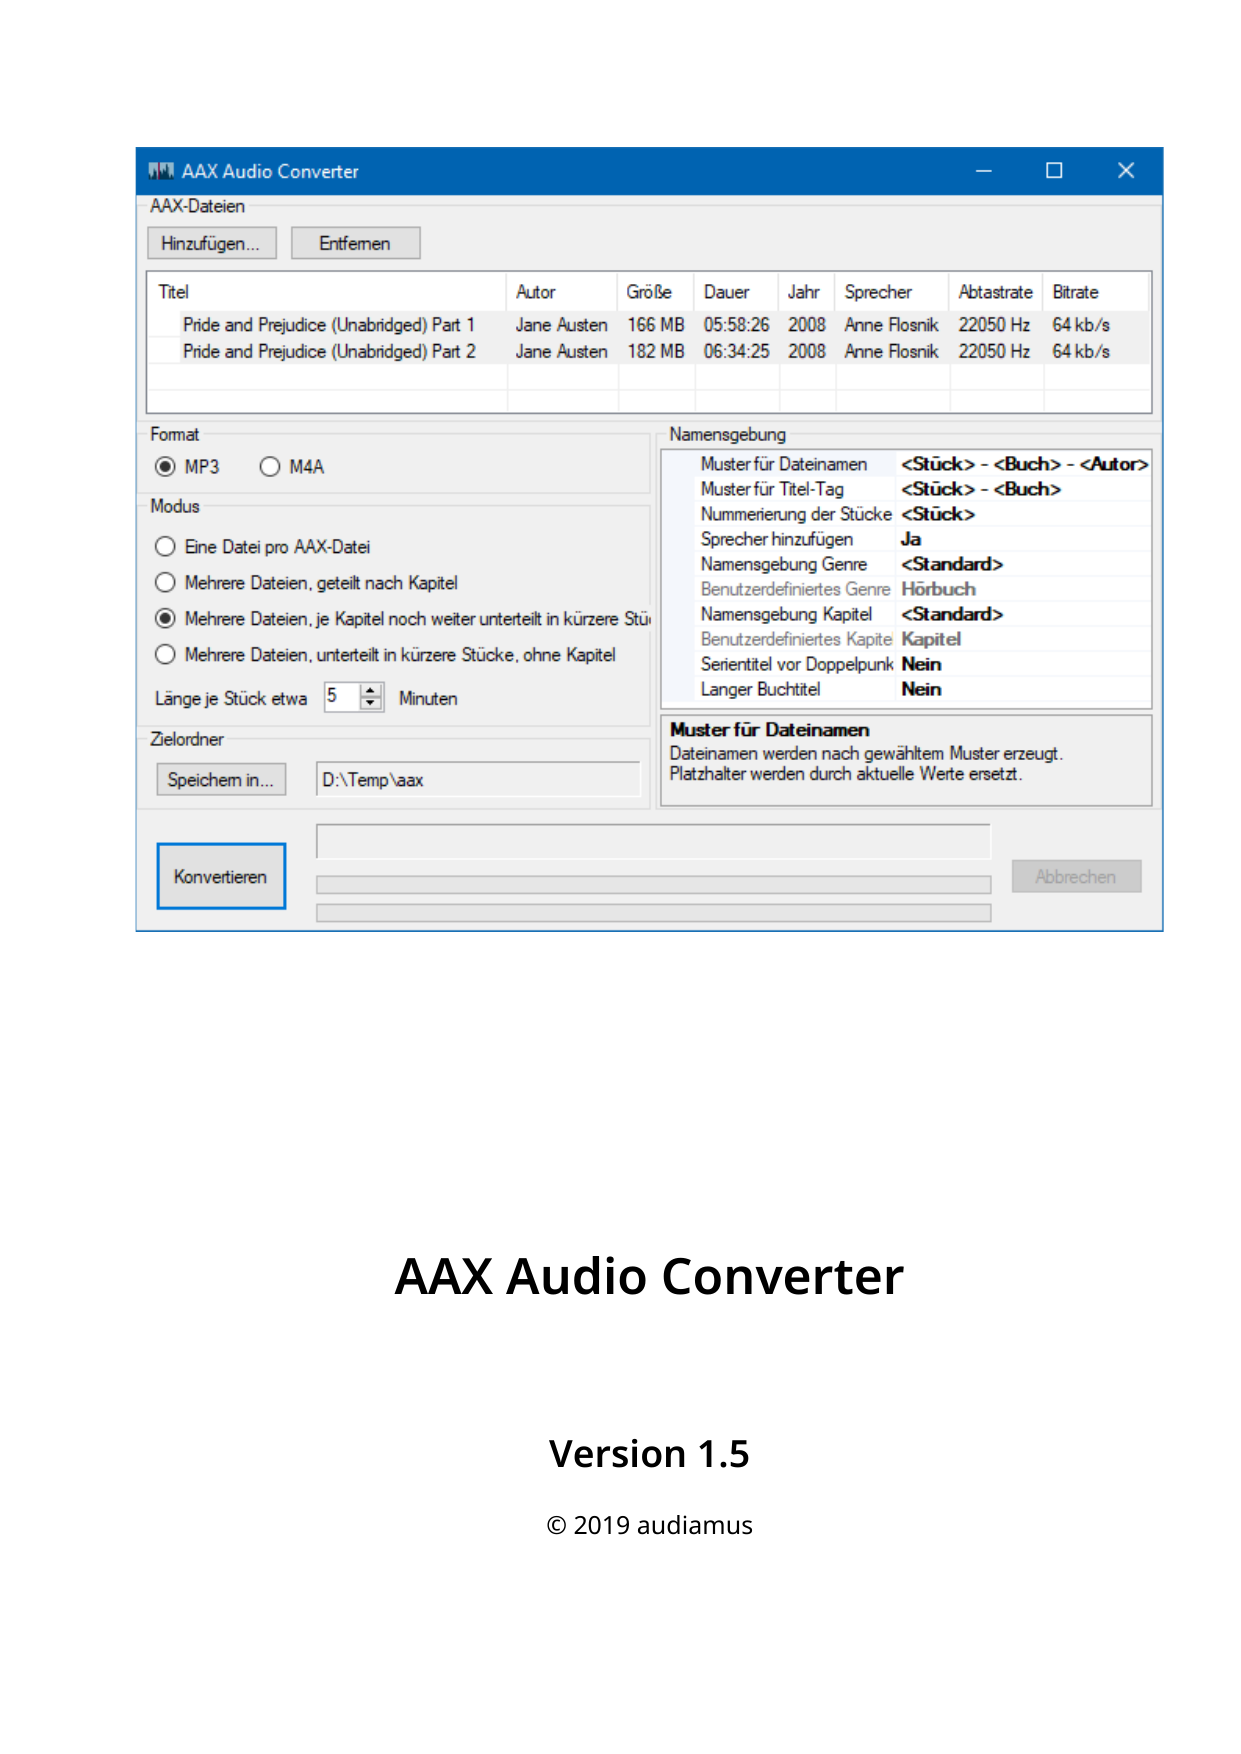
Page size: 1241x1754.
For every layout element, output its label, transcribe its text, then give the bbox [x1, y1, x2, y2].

picture [135, 147, 1164, 932]
text © 2019 audiamus [148, 1507, 1152, 1541]
subtitle Version 1.5 [148, 1427, 1152, 1478]
title AAX Audio Converter [148, 1241, 1152, 1309]
